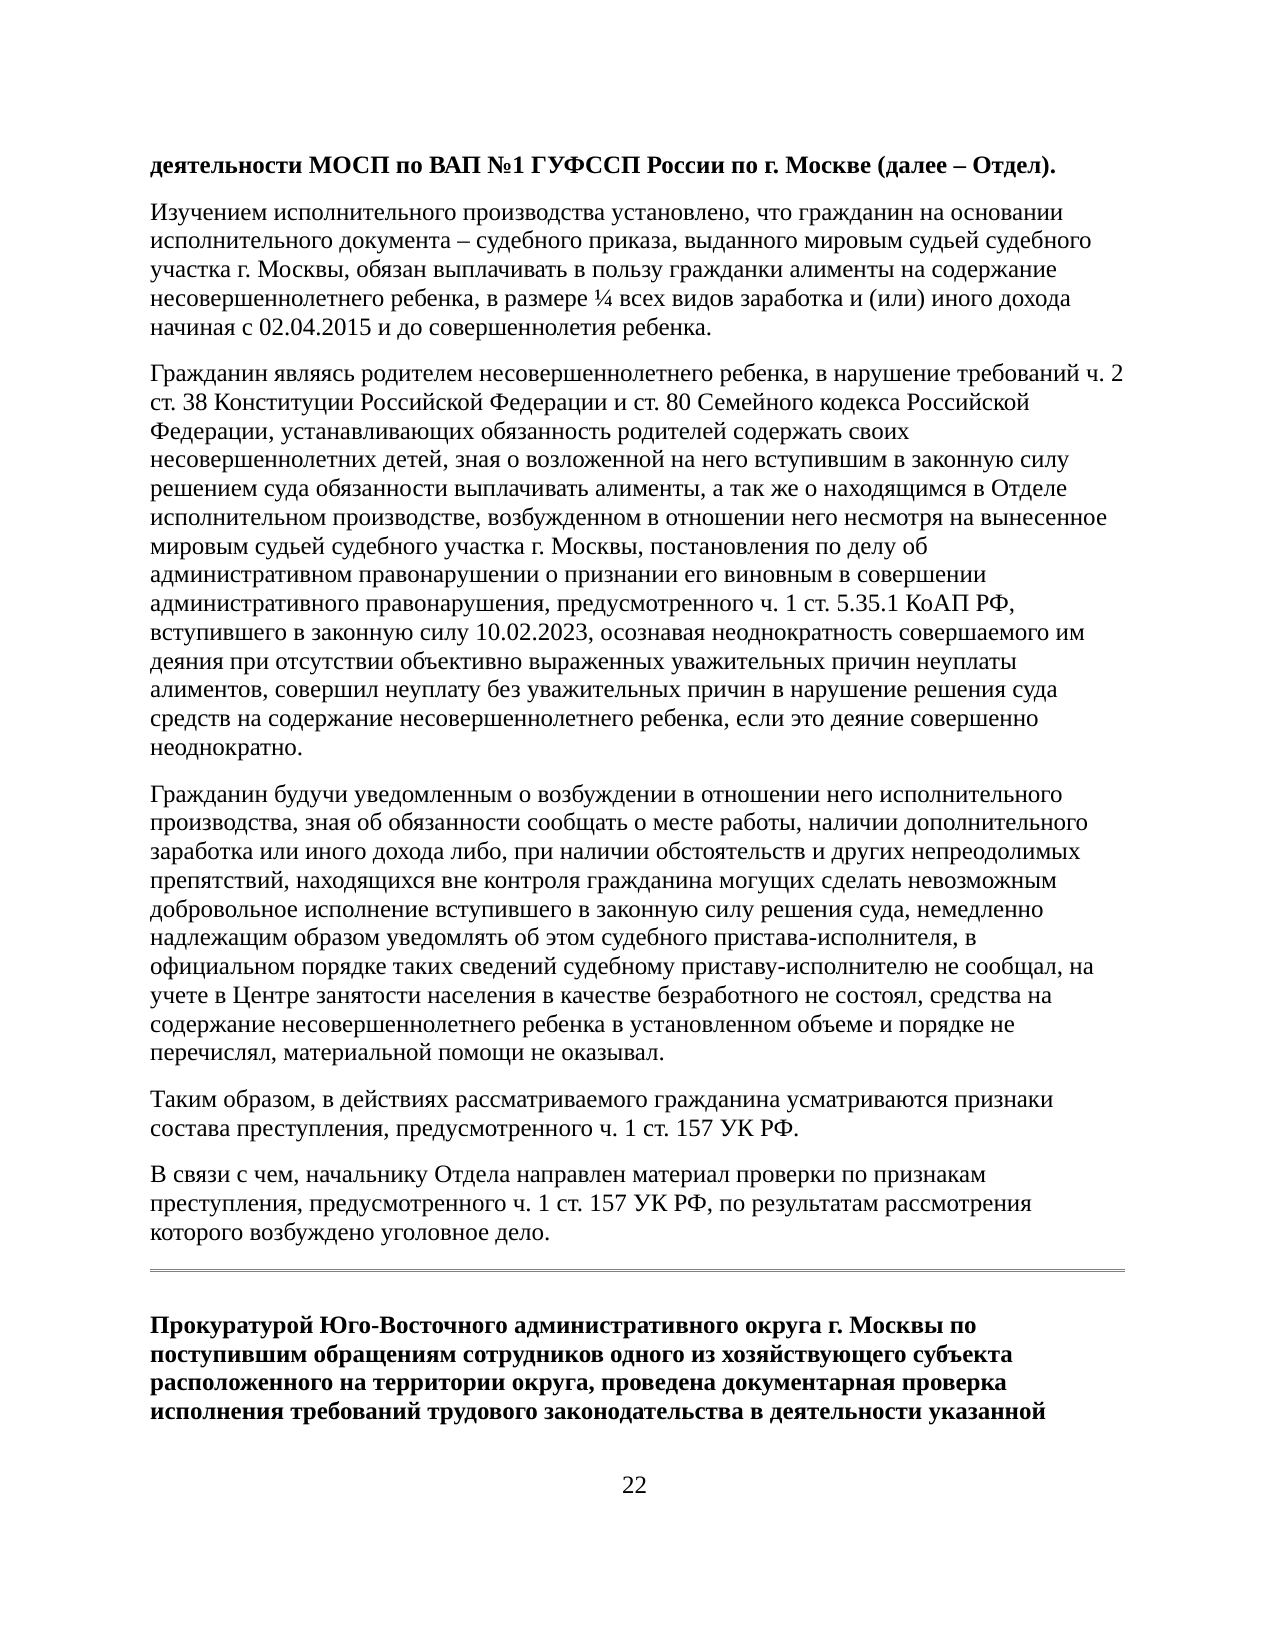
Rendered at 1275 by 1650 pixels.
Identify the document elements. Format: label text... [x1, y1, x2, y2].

text В связи с чем, начальнику Отдела направлен материал проверки по признакам преступления, предусмотренного ч. 1 ст. 157 УК РФ, по результатам рассмотрения которого возбуждено уголовное дело. [150, 1159, 1125, 1246]
text Прокуратурой Юго-Восточного административного округа г. Москвы по поступившим обращениям сотрудников одного из хозяйствующего субъекта расположенного на территории округа, проведена документарная проверка исполнения требований трудового законодательства в деятельности указанной [150, 1310, 1125, 1425]
text Гражданин будучи уведомленным о возбуждении в отношении него исполнительного производства, зная об обязанности сообщать о месте работы, наличии дополнительного заработка или иного дохода либо, при наличии обстоятельств и других непреодолимых препятствий, находящихся вне контроля гражданина могущих сделать невозможным добровольное исполнение вступившего в законную силу решения суда, немедленно надлежащим образом уведомлять об этом судебного пристава-исполнителя, в официальном порядке таких сведений судебному приставу-исполнителю не сообщал, на учете в Центре занятости населения в качестве безработного не состоял, средства на содержание несовершеннолетнего ребенка в установленном объеме и порядке не перечислял, материальной помощи не оказывал. [150, 779, 1125, 1066]
text Таким образом, в действиях рассматриваемого гражданина усматриваются признаки состава преступления, предусмотренного ч. 1 ст. 157 УК РФ. [150, 1084, 1125, 1142]
text Изучением исполнительного производства установлено, что гражданин на основании исполнительного документа – судебного приказа, выданного мировым судьей судебного участка г. Москвы, обязан выплачивать в пользу гражданки алименты на содержание несовершеннолетнего ребенка, в размере ¼ всех видов заработка и (или) иного дохода начиная с 02.04.2015 и до совершеннолетия ребенка. [150, 197, 1125, 340]
text деятельности МОСП по ВАП №1 ГУФССП России по г. Москве (далее – Отдел). [150, 150, 1125, 179]
text Гражданин являясь родителем несовершеннолетнего ребенка, в нарушение требований ч. 2 ст. 38 Конституции Российской Федерации и ст. 80 Семейного кодекса Российской Федерации, устанавливающих обязанность родителей содержать своих несовершеннолетних детей, зная о возложенной на него вступившим в законную силу решением суда обязанности выплачивать алименты, а так же о находящимся в Отделе исполнительном производстве, возбужденном в отношении него несмотря на вынесенное мировым судьей судебного участка г. Москвы, постановления по делу об административном правонарушении о признании его виновным в совершении административного правонарушения, предусмотренного ч. 1 ст. 5.35.1 КоАП РФ, вступившего в законную силу 10.02.2023, осознавая неоднократность совершаемого им деяния при отсутствии объективно выраженных уважительных причин неуплаты алиментов, совершил неуплату без уважительных причин в нарушение решения суда средств на содержание несовершеннолетнего ребенка, если это деяние совершенно неоднократно. [150, 358, 1125, 761]
